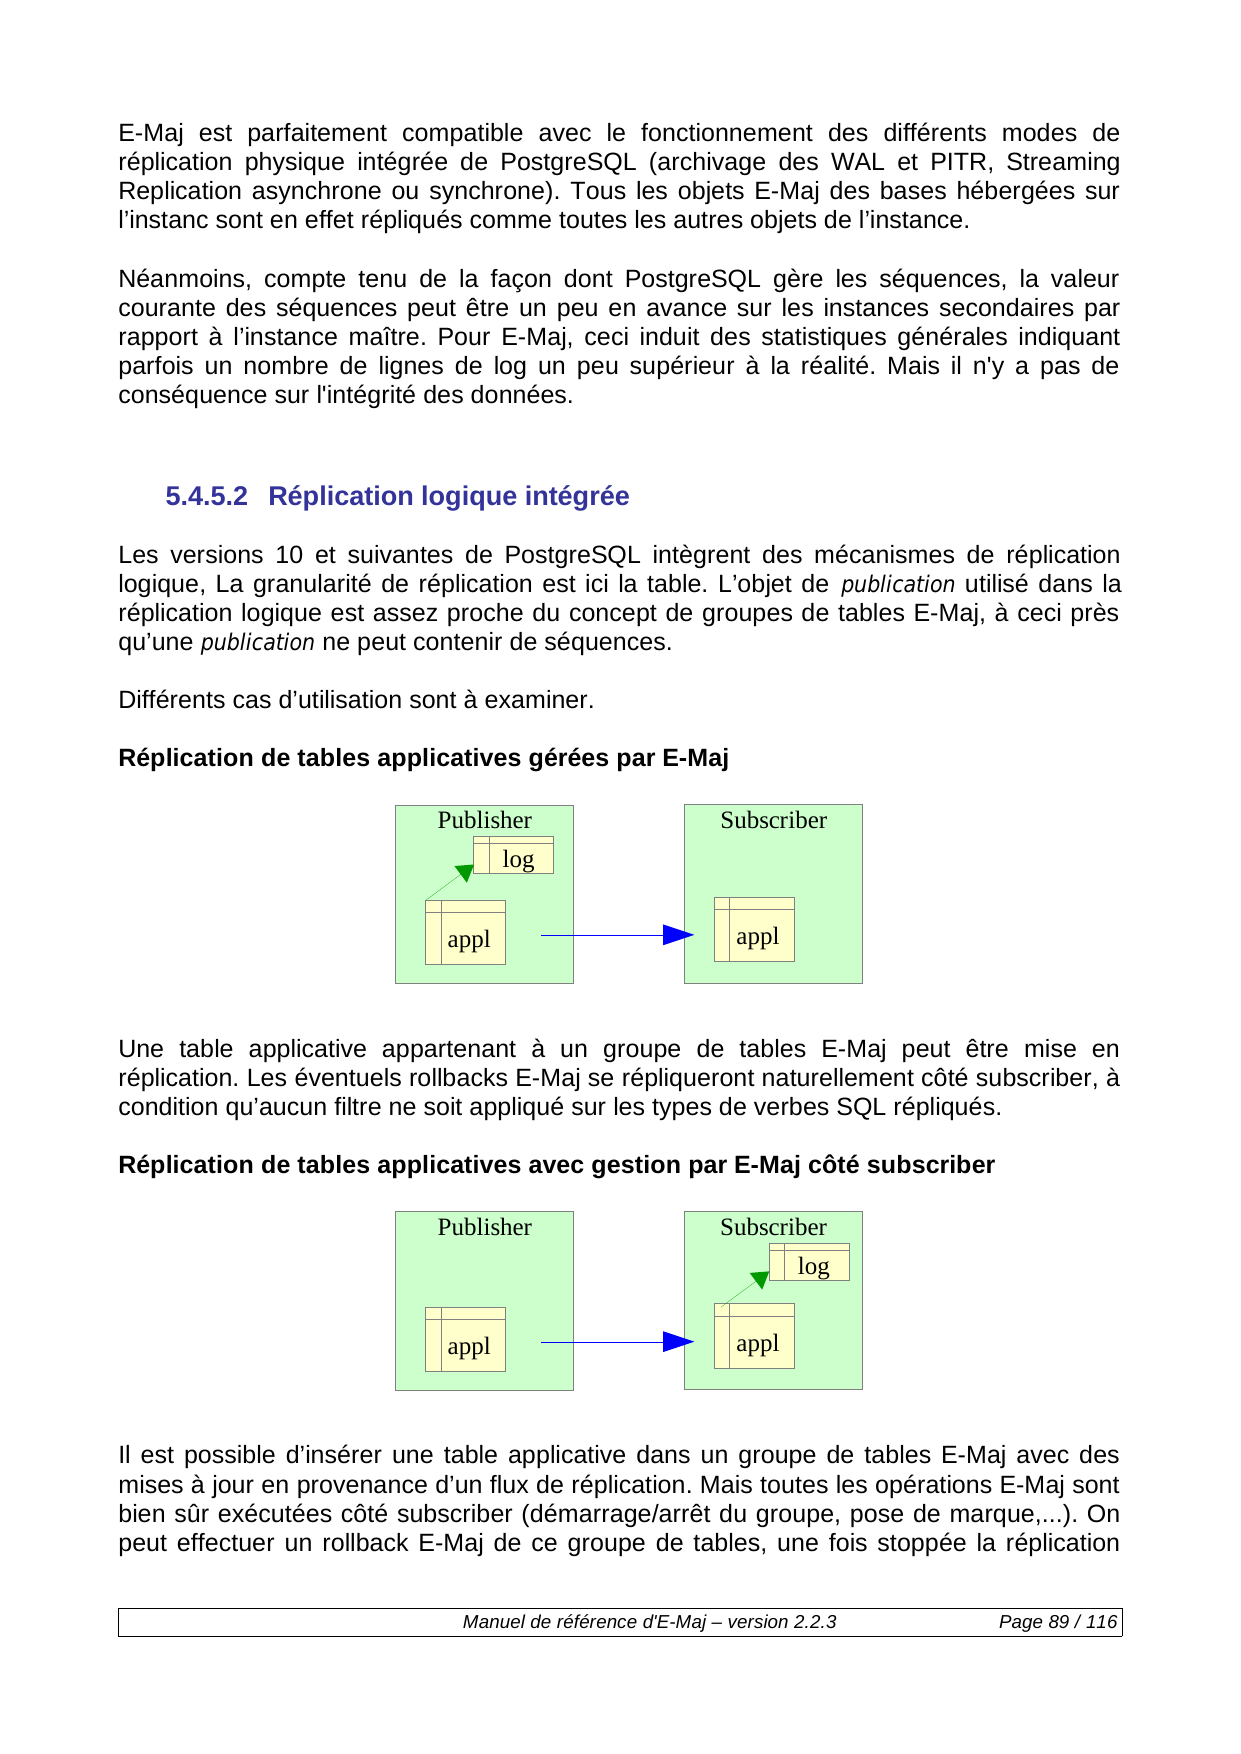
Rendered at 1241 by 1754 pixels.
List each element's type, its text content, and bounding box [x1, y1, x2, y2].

text Différents cas d’utilisation sont à examiner. [118, 685, 1122, 714]
text Une table applicative appartenant à un groupe de tables E-Maj peut être mise en réplication. Les éventuels rollbacks E-Maj se répliqueront naturellement côté subscriber, à condition qu’aucun filtre ne soit appliqué sur les types de verbes SQL répliqués. [118, 1033, 1122, 1121]
text Néanmoins, compte tenu de la façon dont PostgreSQL gère les séquences, la valeur courante des séquences peut être un peu en avance sur les instances secondaires par rapport à l’instance maître. Pour E-Maj, ceci induit des statistiques générales indiquant parfois un nombre de lignes de log un peu supérieur à la réalité. Mais il n'y a pas de conséquence sur l'intégrité des données. [118, 263, 1122, 409]
subtitle Réplication logique intégrée [165, 479, 1122, 510]
text Il est possible d’insérer une table applicative dans un groupe de tables E-Maj avec des mises à jour en provenance d’un flux de réplication. Mais toutes les opérations E-Maj sont bien sûr exécutées côté subscriber (démarrage/arrêt du groupe, pose de marque,...). On peut effectuer un rollback E-Maj de ce groupe de tables, une fois stoppée la réplication [118, 1440, 1122, 1557]
text Les versions 10 et suivantes de PostgreSQL intègrent des mécanismes de réplication logique, La granularité de réplication est ici la table. L’objet de publication utilisé dans la réplication logique est assez proche du concept de groupes de tables E-Maj, à ceci près qu’une publication ne peut contenir de séquences. [118, 539, 1122, 656]
text Réplication de tables applicatives avec gestion par E-Maj côté subscriber [118, 1150, 1122, 1179]
text Réplication de tables applicatives gérées par E-Maj [118, 743, 1122, 772]
text E-Maj est parfaitement compatible avec le fonctionnement des différents modes de réplication physique intégrée de PostgreSQL (archivage des WAL et PITR, Streaming Replication asynchrone ou synchrone). Tous les objets E-Maj des bases hébergées sur l’instanc sont en effet répliqués comme toutes les autres objets de l’instance. [118, 118, 1122, 234]
